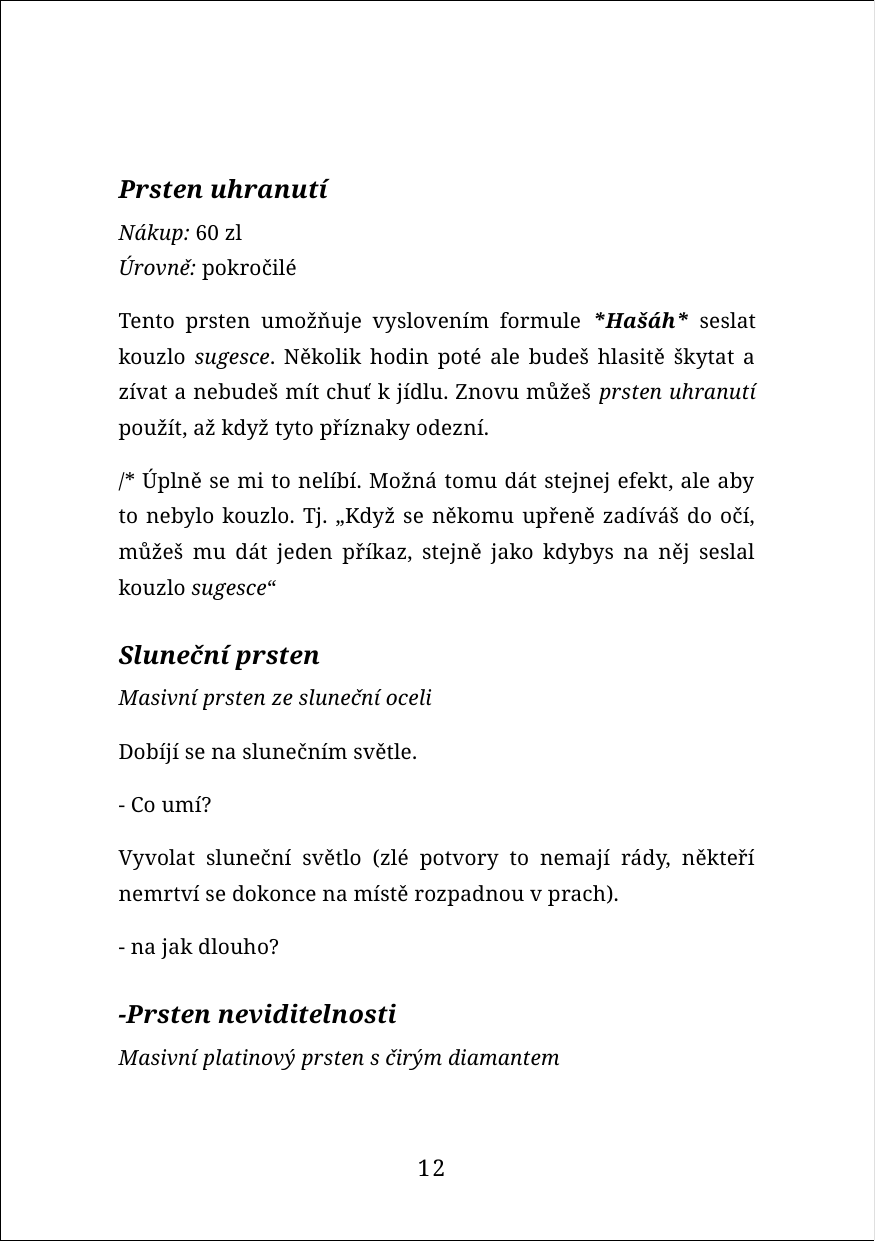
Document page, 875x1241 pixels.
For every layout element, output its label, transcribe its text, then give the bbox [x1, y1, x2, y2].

subtitle Sluneční prsten [118, 638, 756, 672]
text - Co umí? [118, 790, 756, 818]
text Nákup: 60 zl Úrovně: pokročilé [118, 218, 756, 282]
subtitle Prsten uhranutí [118, 172, 756, 206]
text - na jak dlouho? [118, 932, 756, 960]
subtitle -Prsten neviditelnosti [118, 997, 756, 1031]
text Tento prsten umožňuje vyslovením formule *Hašáh* seslat kouzlo sugesce. Několik hodin poté ale budeš hlasitě škytat a zívat a nebudeš mít chuť k jídlu. Znovu můžeš prsten uhranutí použít, až když tyto příznaky odezní. [118, 306, 756, 441]
text Dobíjí se na slunečním světle. [118, 737, 756, 765]
text /* Úplně se mi to nelíbí. Možná tomu dát stejnej efekt, ale aby to nebylo kouzlo. Tj. „Když se někomu upřeně zadíváš do očí, můžeš mu dát jeden příkaz, stejně jako kdybys na něj seslal kouzlo sugesce“ [118, 466, 756, 601]
text Masivní prsten ze sluneční oceli [118, 683, 756, 712]
text Vyvolat sluneční světlo (zlé potvory to nemají rády, někteří nemrtví se dokonce na místě rozpadnou v prach). [118, 843, 756, 907]
text Masivní platinový prsten s čirým diamantem [118, 1043, 756, 1071]
